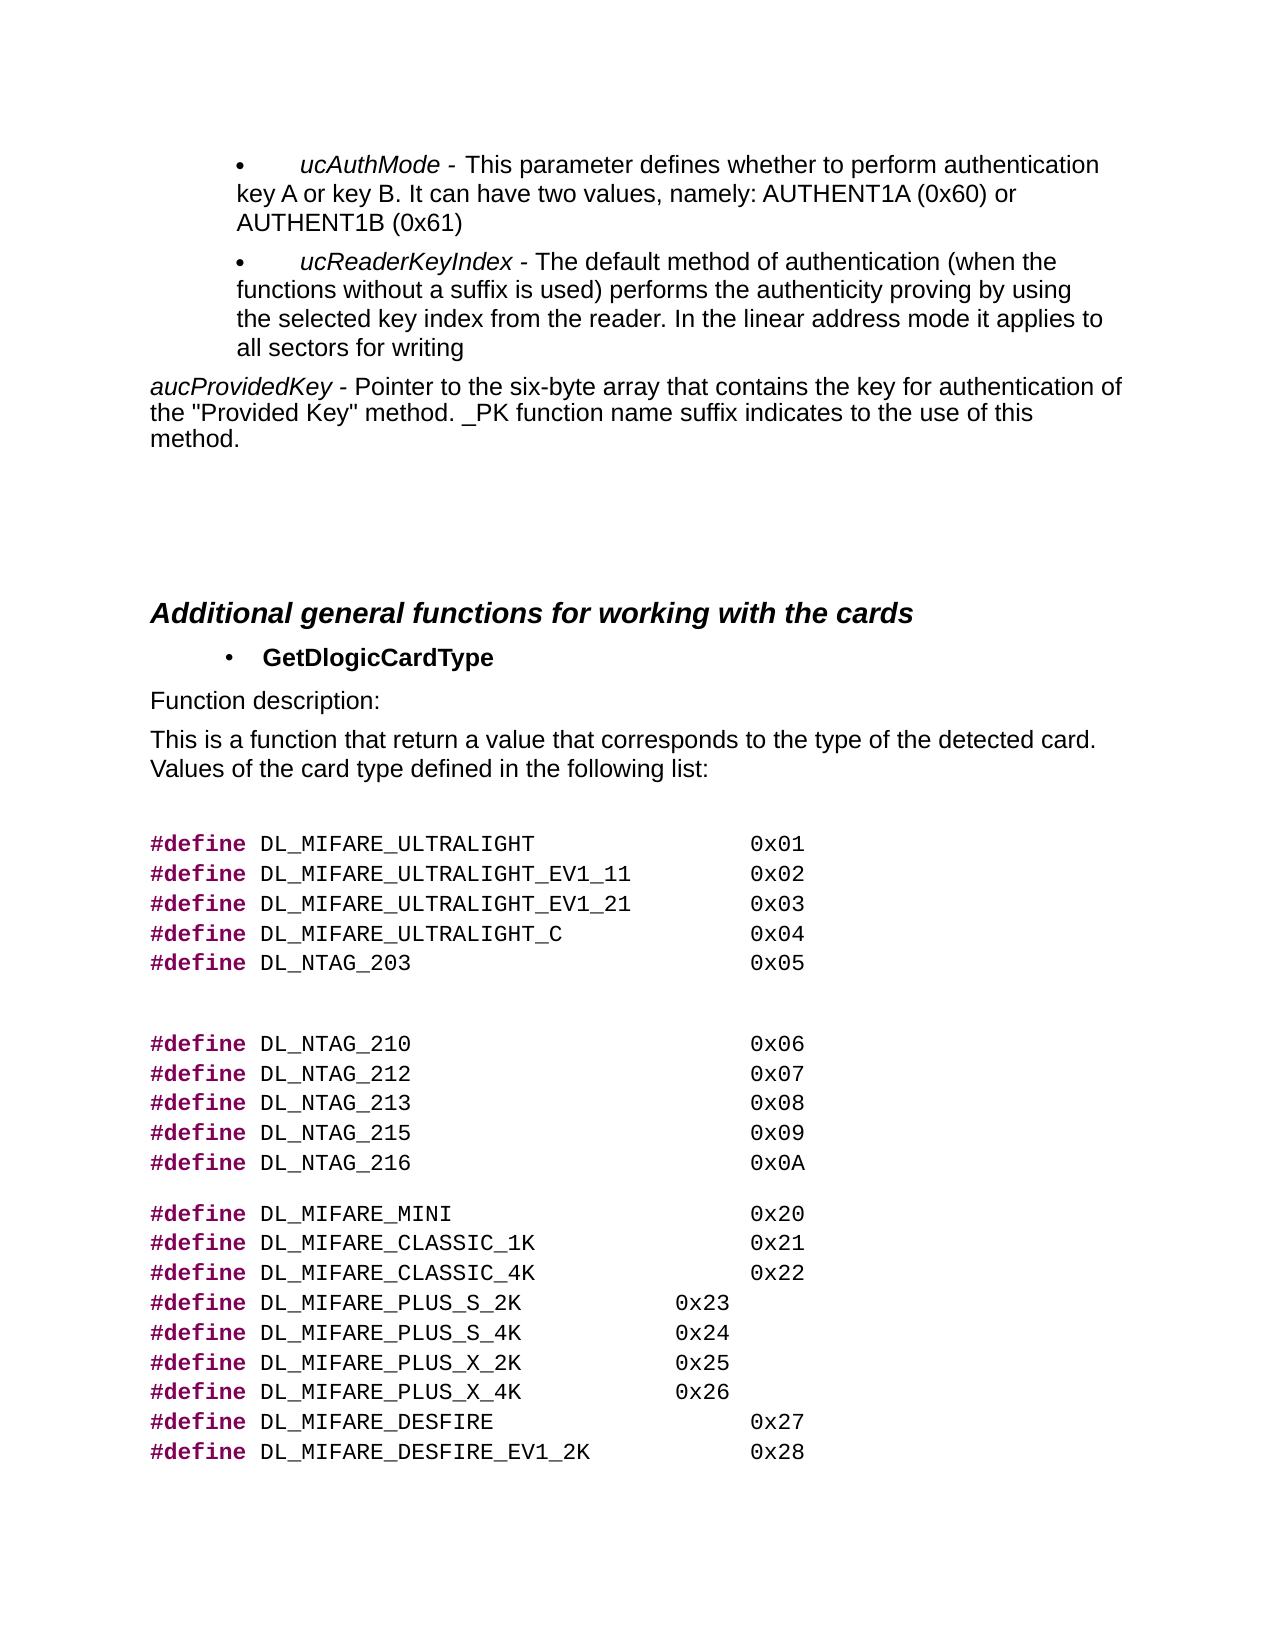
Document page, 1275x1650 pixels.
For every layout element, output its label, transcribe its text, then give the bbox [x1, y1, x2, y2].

text aucProvidedKey - Pointer to the six-byte array that contains the key for authentication of the "Provided Key" method. _PK function name suffix indicates to the use of this method. [150, 372, 1125, 453]
text #define DL_NTAG_210 0x06 #define DL_NTAG_212 0x07 #define DL_NTAG_213 0x08 #define DL_NTAG_215 0x09 #define DL_NTAG_216 0x0A [150, 1032, 1125, 1177]
text Additional general functions for working with the cards [150, 596, 1125, 629]
text This is a function that return a value that corresponds to the type of the detected card. Values of the card type defined in the following list: [150, 726, 1114, 783]
text Function description: [150, 686, 1114, 715]
list GetDlogicCardType [225, 643, 1125, 672]
text #define DL_MIFARE_ULTRALIGHT 0x01 #define DL_MIFARE_ULTRALIGHT_EV1_11 0x02 #define DL_MIFARE_ULTRALIGHT_EV1_21 0x03 #define DL_MIFARE_ULTRALIGHT_C 0x04 #define DL_NTAG_203 0x05 [150, 833, 1125, 1007]
list ucReaderKeyIndex - The default method of authentication (when the functions without a suffix is used) performs the authenticity proving by using the selected key index from the reader. In the linear address mode it applies to all sectors for writing [236, 247, 1114, 362]
text #define DL_MIFARE_MINI 0x20 #define DL_MIFARE_CLASSIC_1K 0x21 #define DL_MIFARE_CLASSIC_4K 0x22 #define DL_MIFARE_PLUS_S_2K 0x23 #define DL_MIFARE_PLUS_S_4K 0x24 #define DL_MIFARE_PLUS_X_2K 0x25 #define DL_MIFARE_PLUS_X_4K 0x26 #define DL_MIFARE_DESFIRE 0x27 #define DL_MIFARE_DESFIRE_EV1_2K 0x28 [150, 1202, 1125, 1466]
list ucAuthMode - This parameter defines whether to perform authentication key A or key B. It can have two values, namely: AUTHENT1A (0x60) or AUTHENT1B (0x61) [236, 150, 1114, 236]
